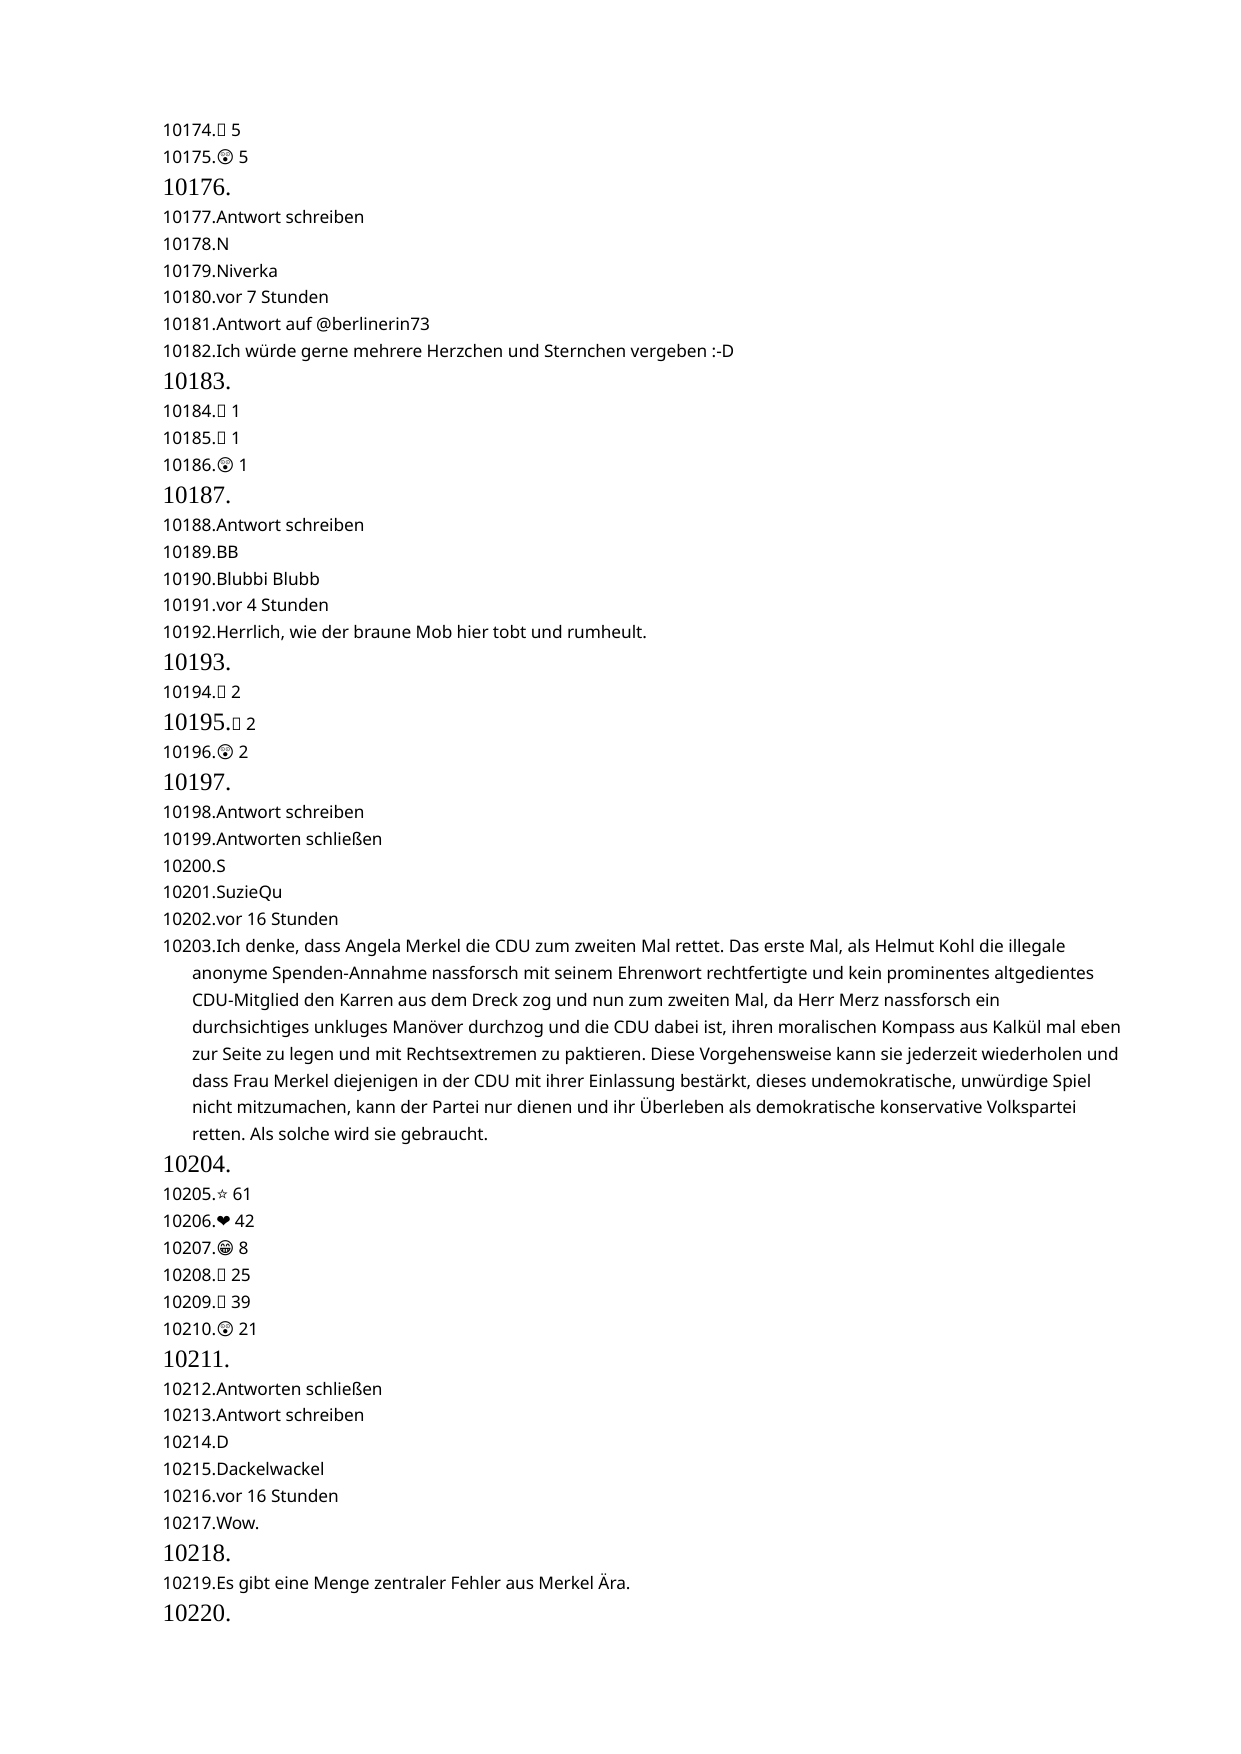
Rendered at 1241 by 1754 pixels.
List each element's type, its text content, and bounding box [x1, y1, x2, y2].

list vor 7 Stunden [162, 286, 1122, 309]
list N [162, 232, 1122, 255]
list ⭐️ 61 [162, 1182, 1122, 1206]
list BB [162, 540, 1122, 563]
list Antwort schreiben [162, 1403, 1122, 1427]
list 🤨 5 [162, 118, 1122, 142]
list 😁 8 [162, 1236, 1122, 1259]
list Niverka [162, 259, 1122, 282]
list Herrlich, wie der braune Mob hier tobt und rumheult. [162, 620, 1122, 644]
list Ich würde gerne mehrere Herzchen und Sternchen vergeben :-D [162, 339, 1122, 363]
list 🤨 39 [162, 1290, 1122, 1313]
list vor 16 Stunden [162, 907, 1122, 931]
list Antwort schreiben [162, 205, 1122, 228]
list 🙁 2 [162, 680, 1122, 704]
list 😲 1 [162, 453, 1122, 476]
list Antworten schließen [162, 1377, 1122, 1400]
list Antworten schließen [162, 827, 1122, 850]
list vor 16 Stunden [162, 1484, 1122, 1508]
list Antwort auf @berlinerin73 [162, 312, 1122, 336]
list Blubbi Blubb [162, 567, 1122, 590]
list 😲 21 [162, 1317, 1122, 1340]
list Ich denke, dass Angela Merkel die CDU zum zweiten Mal rettet. Das erste Mal, als Helmut Kohl die illegale anonyme Spenden-Annahme nassforsch mit seinem Ehrenwort rechtfertigte und kein prominentes altgedientes CDU-Mitglied den Karren aus dem Dreck zog und nun zum zweiten Mal, da Herr Merz nassforsch ein durchsichtiges unkluges Manöver durchzog und die CDU dabei ist, ihren moralischen Kompass aus Kalkül mal eben zur Seite zu legen und mit Rechtsextremen zu paktieren. Diese Vorgehensweise kann sie jederzeit wiederholen und dass Frau Merkel diejenigen in der CDU mit ihrer Einlassung bestärkt, dieses undemokratische, unwürdige Spiel nicht mitzumachen, kann der Partei nur dienen und ihr Überleben als demokratische konservative Volkspartei retten. Als solche wird sie gebraucht. [162, 934, 1122, 1146]
list 🙁 25 [162, 1263, 1122, 1286]
list 🤨 1 [162, 426, 1122, 449]
list 🙁 1 [162, 399, 1122, 423]
list Antwort schreiben [162, 800, 1122, 823]
list 😲 2 [162, 740, 1122, 763]
list Es gibt eine Menge zentraler Fehler aus Merkel Ära. [162, 1571, 1122, 1594]
list Dackelwackel [162, 1457, 1122, 1481]
list Wow. [162, 1511, 1122, 1534]
list S [162, 854, 1122, 877]
list Antwort schreiben [162, 513, 1122, 536]
list ❤️ 42 [162, 1209, 1122, 1233]
list vor 4 Stunden [162, 593, 1122, 617]
list 😲 5 [162, 145, 1122, 168]
list SuzieQu [162, 881, 1122, 904]
list D [162, 1430, 1122, 1454]
list 🤨 2 [162, 707, 1122, 736]
